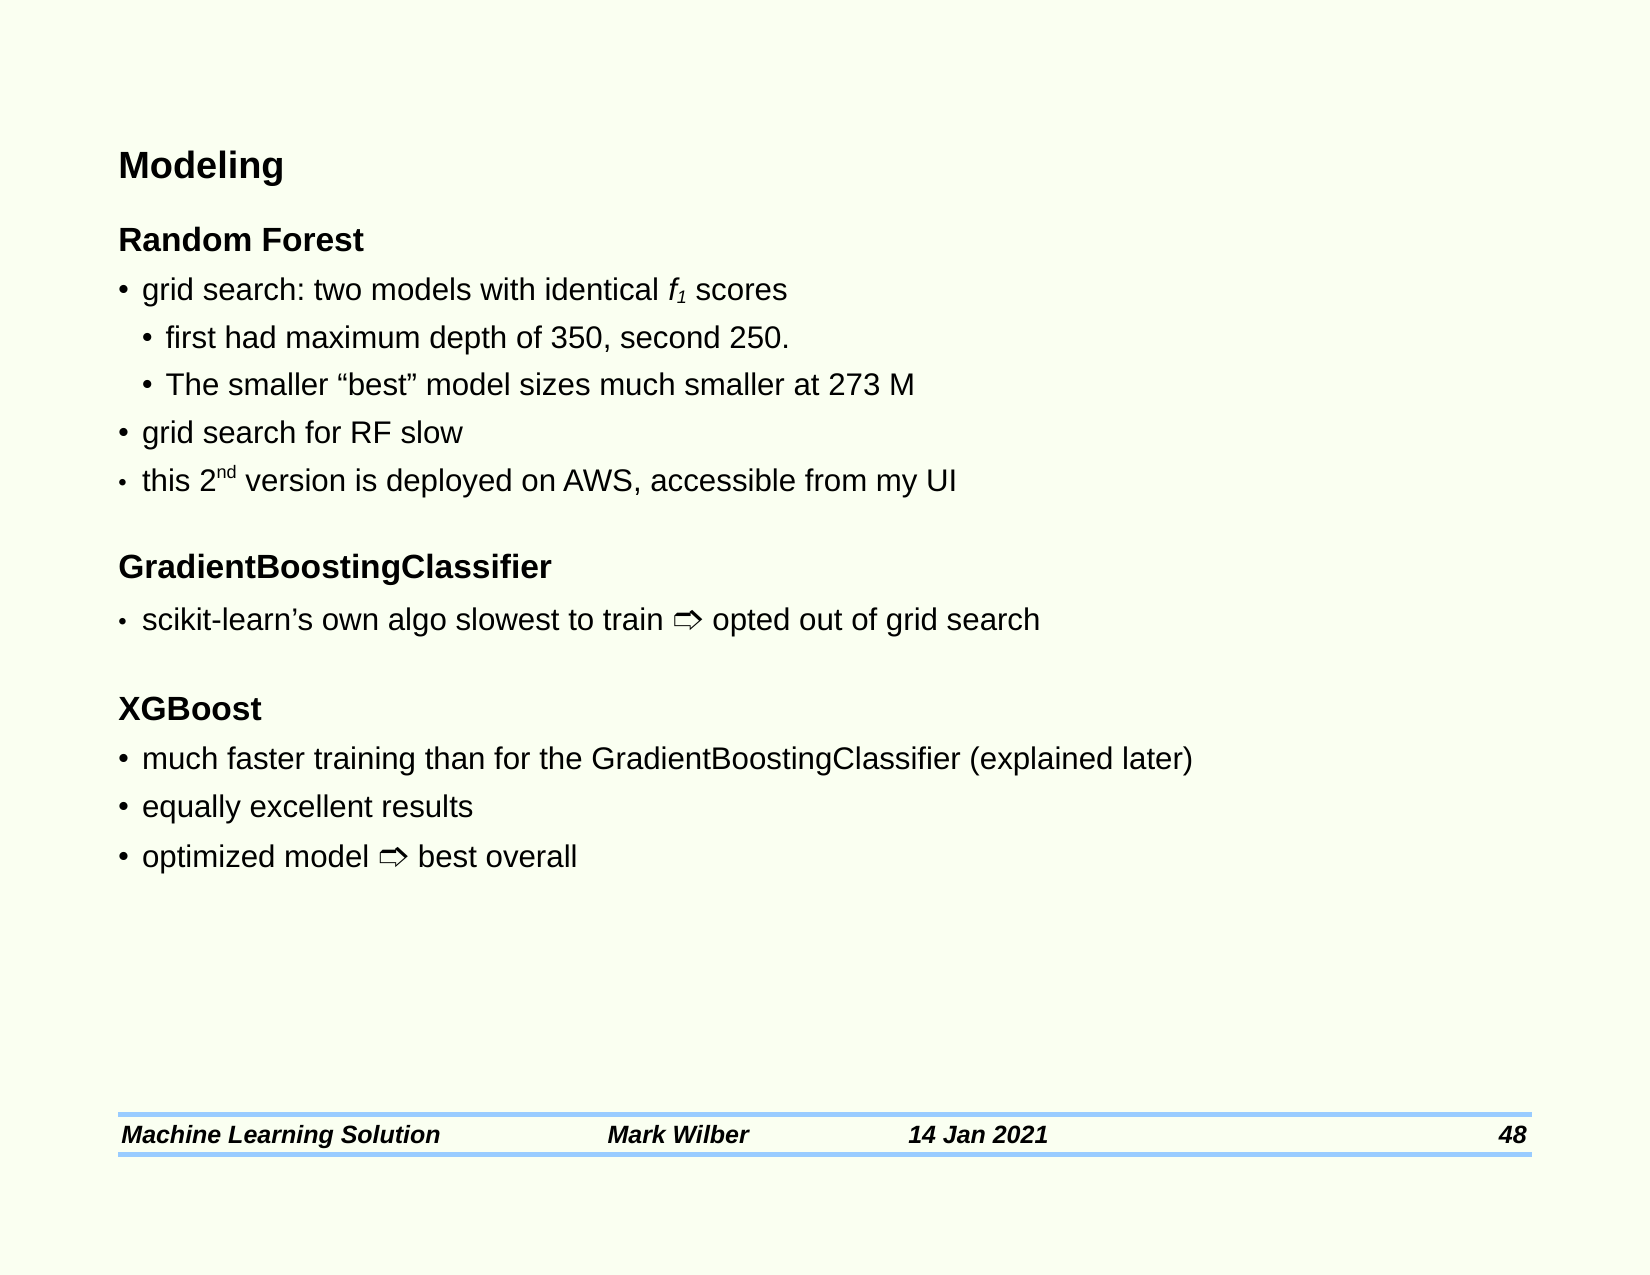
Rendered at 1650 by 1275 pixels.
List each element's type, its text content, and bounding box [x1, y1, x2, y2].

subtitle XGBoost [118, 689, 1532, 728]
list scikit-learn’s own algo slowest to train 🢣 opted out of grid search [118, 598, 1532, 639]
list grid search: two models with identical f1 scores [118, 271, 1532, 307]
list optimized model 🢣 best overall [118, 835, 1532, 877]
subtitle GradientBoostingClassifier [118, 547, 1532, 585]
list first had maximum depth of 350, second 250. [142, 319, 1532, 355]
list much faster training than for the GradientBoostingClassifier (explained later) [118, 740, 1532, 776]
subtitle Modeling [118, 143, 1532, 187]
list equally excellent results [118, 788, 1532, 824]
list The smaller “best” model sizes much smaller at 273 M [142, 366, 1532, 403]
subtitle Random Forest [118, 220, 1532, 259]
list grid search for RF slow [118, 414, 1532, 450]
list this 2nd version is deployed on AWS, accessible from my UI [118, 462, 1532, 498]
